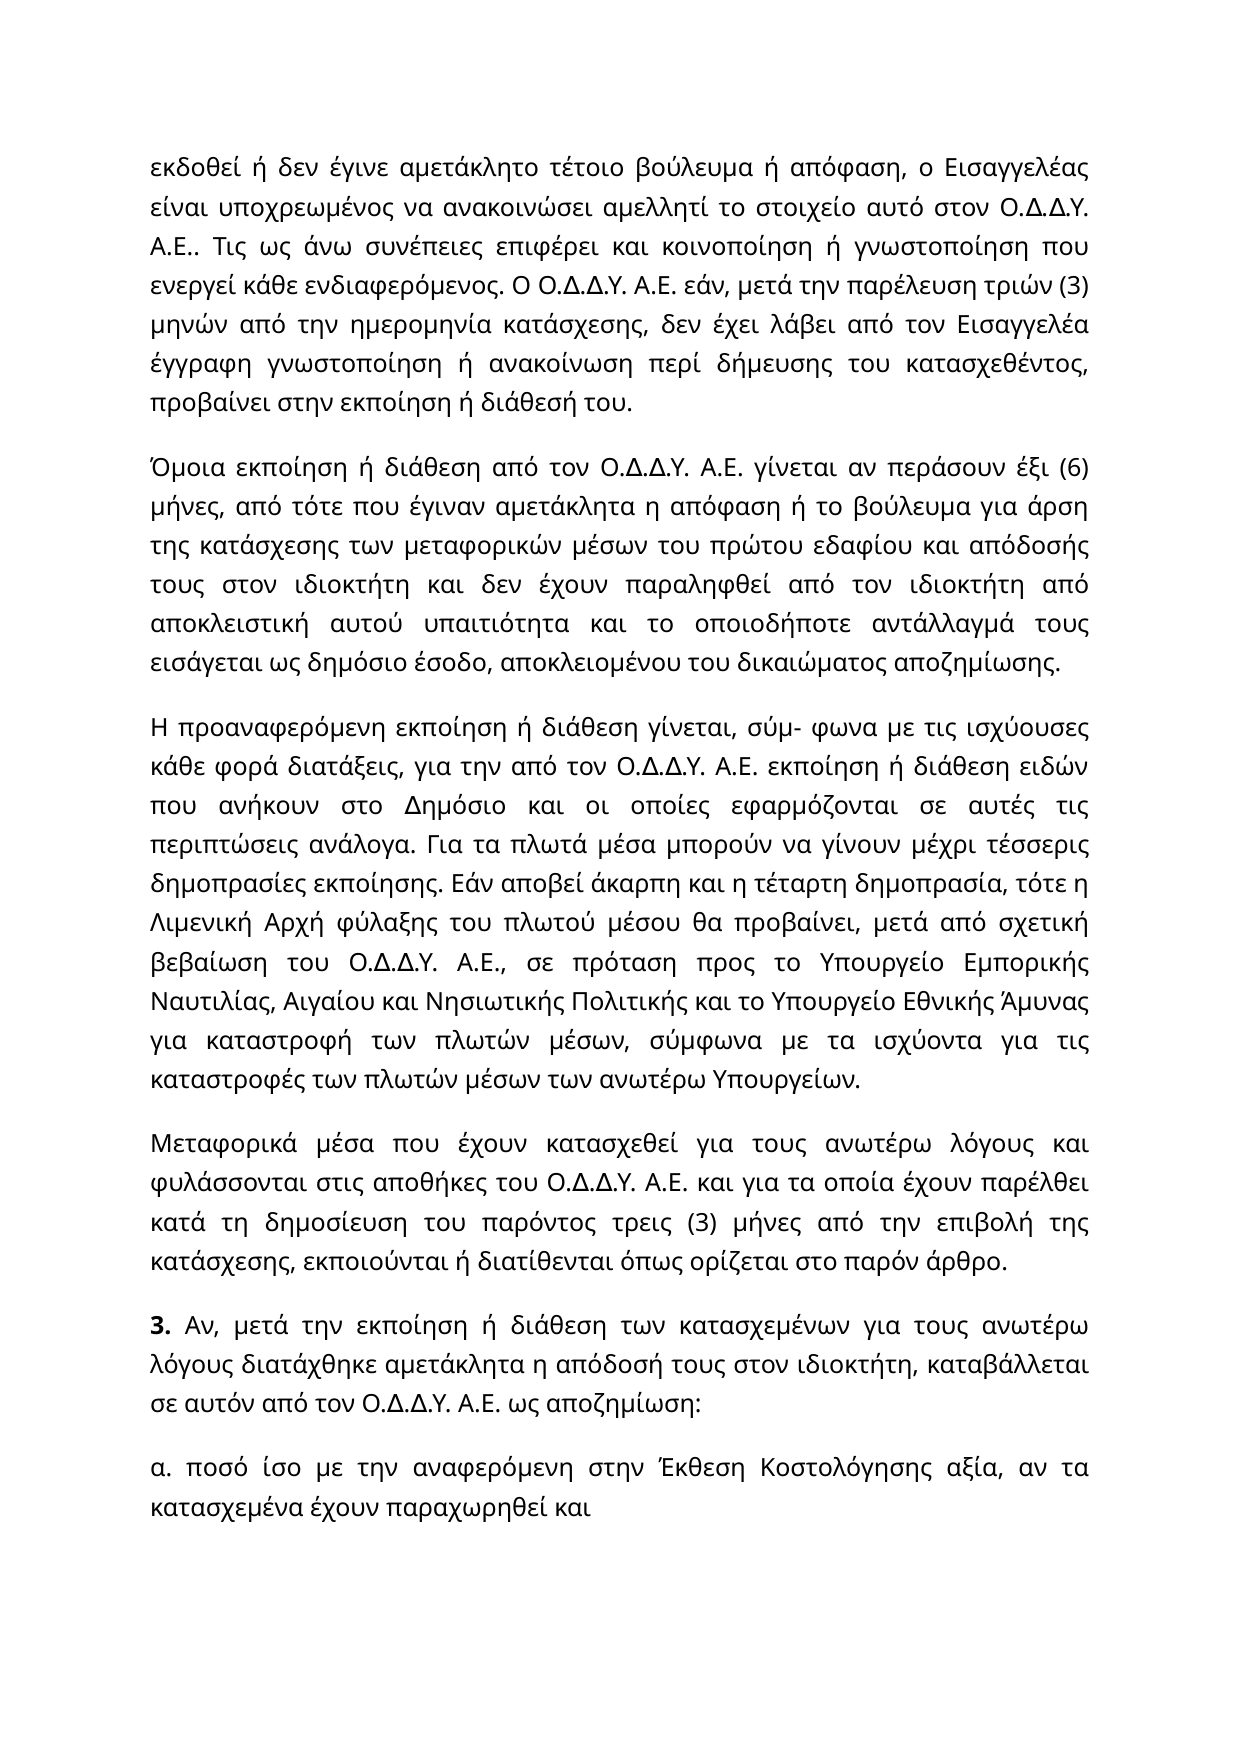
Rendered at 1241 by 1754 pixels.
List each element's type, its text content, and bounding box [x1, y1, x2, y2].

text Η προαναφερόµενη εκποίηση ή διάθεση γίνεται, σύµ- φωνα µε τις ισχύουσες κάθε φορά διατάξεις, για την από τον Ο.∆.∆.Υ. Α.Ε. εκποίηση ή διάθεση ειδών που ανήκουν στο ∆ηµόσιο και οι οποίες εφαρµόζονται σε αυτές τις περιπτώσεις ανάλογα. Για τα πλωτά µέσα µπορούν να γίνουν µέχρι τέσσερις δηµοπρασίες εκποίησης. Εάν αποβεί άκαρπη και η τέταρτη δηµοπρασία, τότε η Λιµενική Αρχή φύλαξης του πλωτού µέσου θα προβαίνει, µετά από σχετική βεβαίωση του Ο.∆.∆.Υ. Α.Ε., σε πρόταση προς το Υπουργείο Εµπορικής Ναυτιλίας, Αιγαίου και Νησιωτικής Πολιτικής και το Υπουργείο Εθνικής Άµυνας για καταστροφή των πλωτών µέσων, σύµφωνα µε τα ισχύοντα για τις καταστροφές των πλωτών µέσων των ανωτέρω Υπουργείων. [150, 709, 1090, 1096]
text εκδοθεί ή δεν έγινε αµετάκλητο τέτοιο βούλευµα ή απόφαση, ο Εισαγγελέας είναι υποχρεωµένος να ανακοινώσει αµελλητί το στοιχείο αυτό στον Ο.∆.∆.Υ. Α.Ε.. Τις ως άνω συνέπειες επιφέρει και κοινοποίηση ή γνωστοποίηση που ενεργεί κάθε ενδιαφερόµενος. Ο Ο.∆.∆.Υ. Α.Ε. εάν, µετά την παρέλευση τριών (3) µηνών από την ηµεροµηνία κατάσχεσης, δεν έχει λάβει από τον Εισαγγελέα έγγραφη γνωστοποίηση ή ανακοίνωση περί δήµευσης του κατασχεθέντος, προβαίνει στην εκποίηση ή διάθεσή του. [150, 150, 1090, 419]
text Όµοια εκποίηση ή διάθεση από τον Ο.∆.∆.Υ. Α.Ε. γίνεται αν περάσουν έξι (6) µήνες, από τότε που έγιναν αµετάκλητα η απόφαση ή το βούλευµα για άρση της κατάσχεσης των µεταφορικών µέσων του πρώτου εδαφίου και απόδοσής τους στον ιδιοκτήτη και δεν έχουν παραληφθεί από τον ιδιοκτήτη από αποκλειστική αυτού υπαιτιότητα και το οποιοδήποτε αντάλλαγµά τους εισάγεται ως δηµόσιο έσοδο, αποκλειοµένου του δικαιώµατος αποζηµίωσης. [150, 449, 1090, 679]
text 3. Αν, µετά την εκποίηση ή διάθεση των κατασχεµένων για τους ανωτέρω λόγους διατάχθηκε αµετάκλητα η απόδοσή τους στον ιδιοκτήτη, καταβάλλεται σε αυτόν από τον Ο.∆.∆.Υ. Α.Ε. ως αποζηµίωση: [150, 1307, 1090, 1420]
text Μεταφορικά µέσα που έχουν κατασχεθεί για τους ανωτέρω λόγους και φυλάσσονται στις αποθήκες του Ο.∆.∆.Υ. Α.Ε. και για τα οποία έχουν παρέλθει κατά τη δηµοσίευση του παρόντος τρεις (3) µήνες από την επιβολή της κατάσχεσης, εκποιούνται ή διατίθενται όπως ορίζεται στο παρόν άρθρο. [150, 1126, 1090, 1277]
text α. ποσό ίσο µε την αναφερόµενη στην Έκθεση Κοστολόγησης αξία, αν τα κατασχεµένα έχουν παραχωρηθεί και [150, 1450, 1090, 1523]
